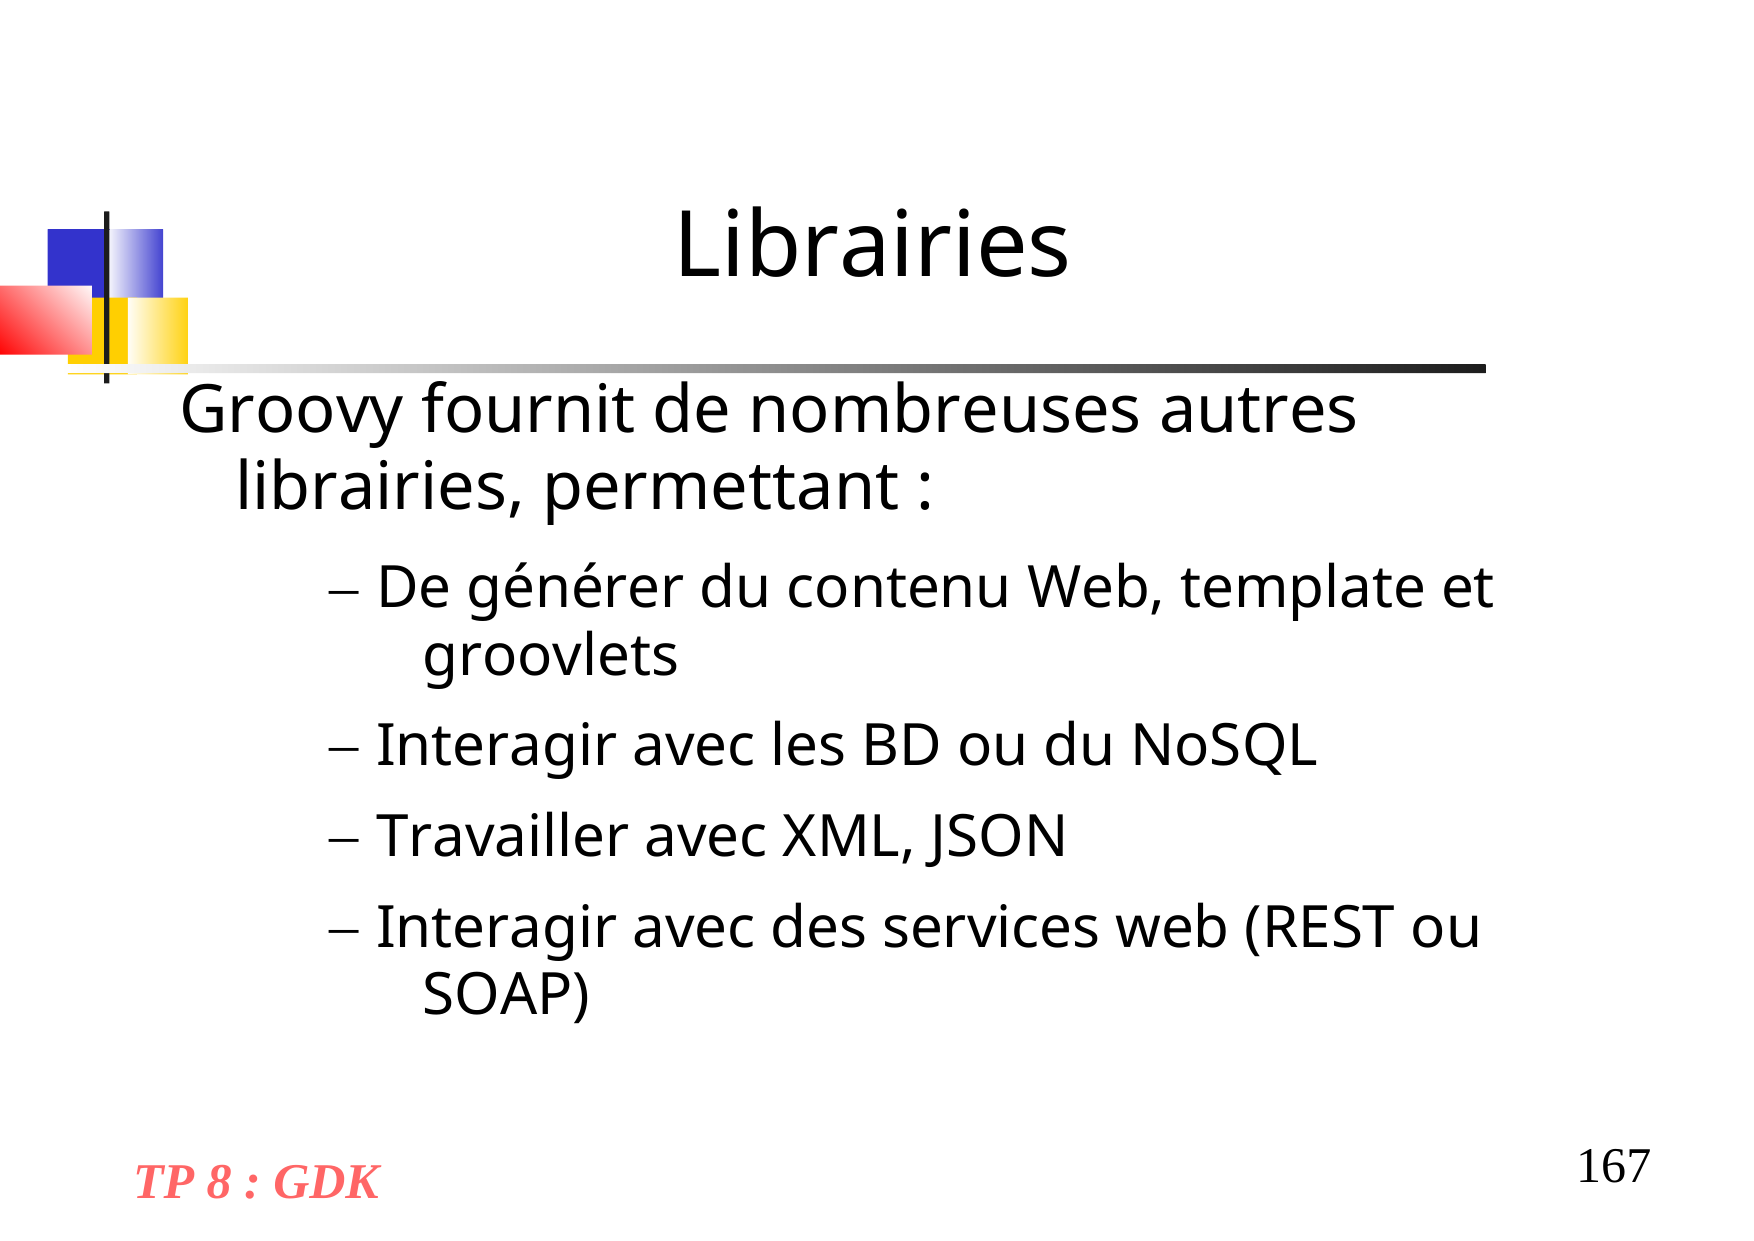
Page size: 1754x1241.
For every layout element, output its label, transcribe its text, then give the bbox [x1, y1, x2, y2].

text_box TP 8 : GDK [118, 1146, 893, 1221]
title Librairies [179, 139, 1567, 351]
list Groovy fournit de nombreuses autres librairies, permettant : De générer du contenu Web, template et groovlets Interagir avec les BD ou du NoSQL Travailler avec XML, JSON Interagir avec des services web (REST ou SOAP) [179, 371, 1567, 1091]
